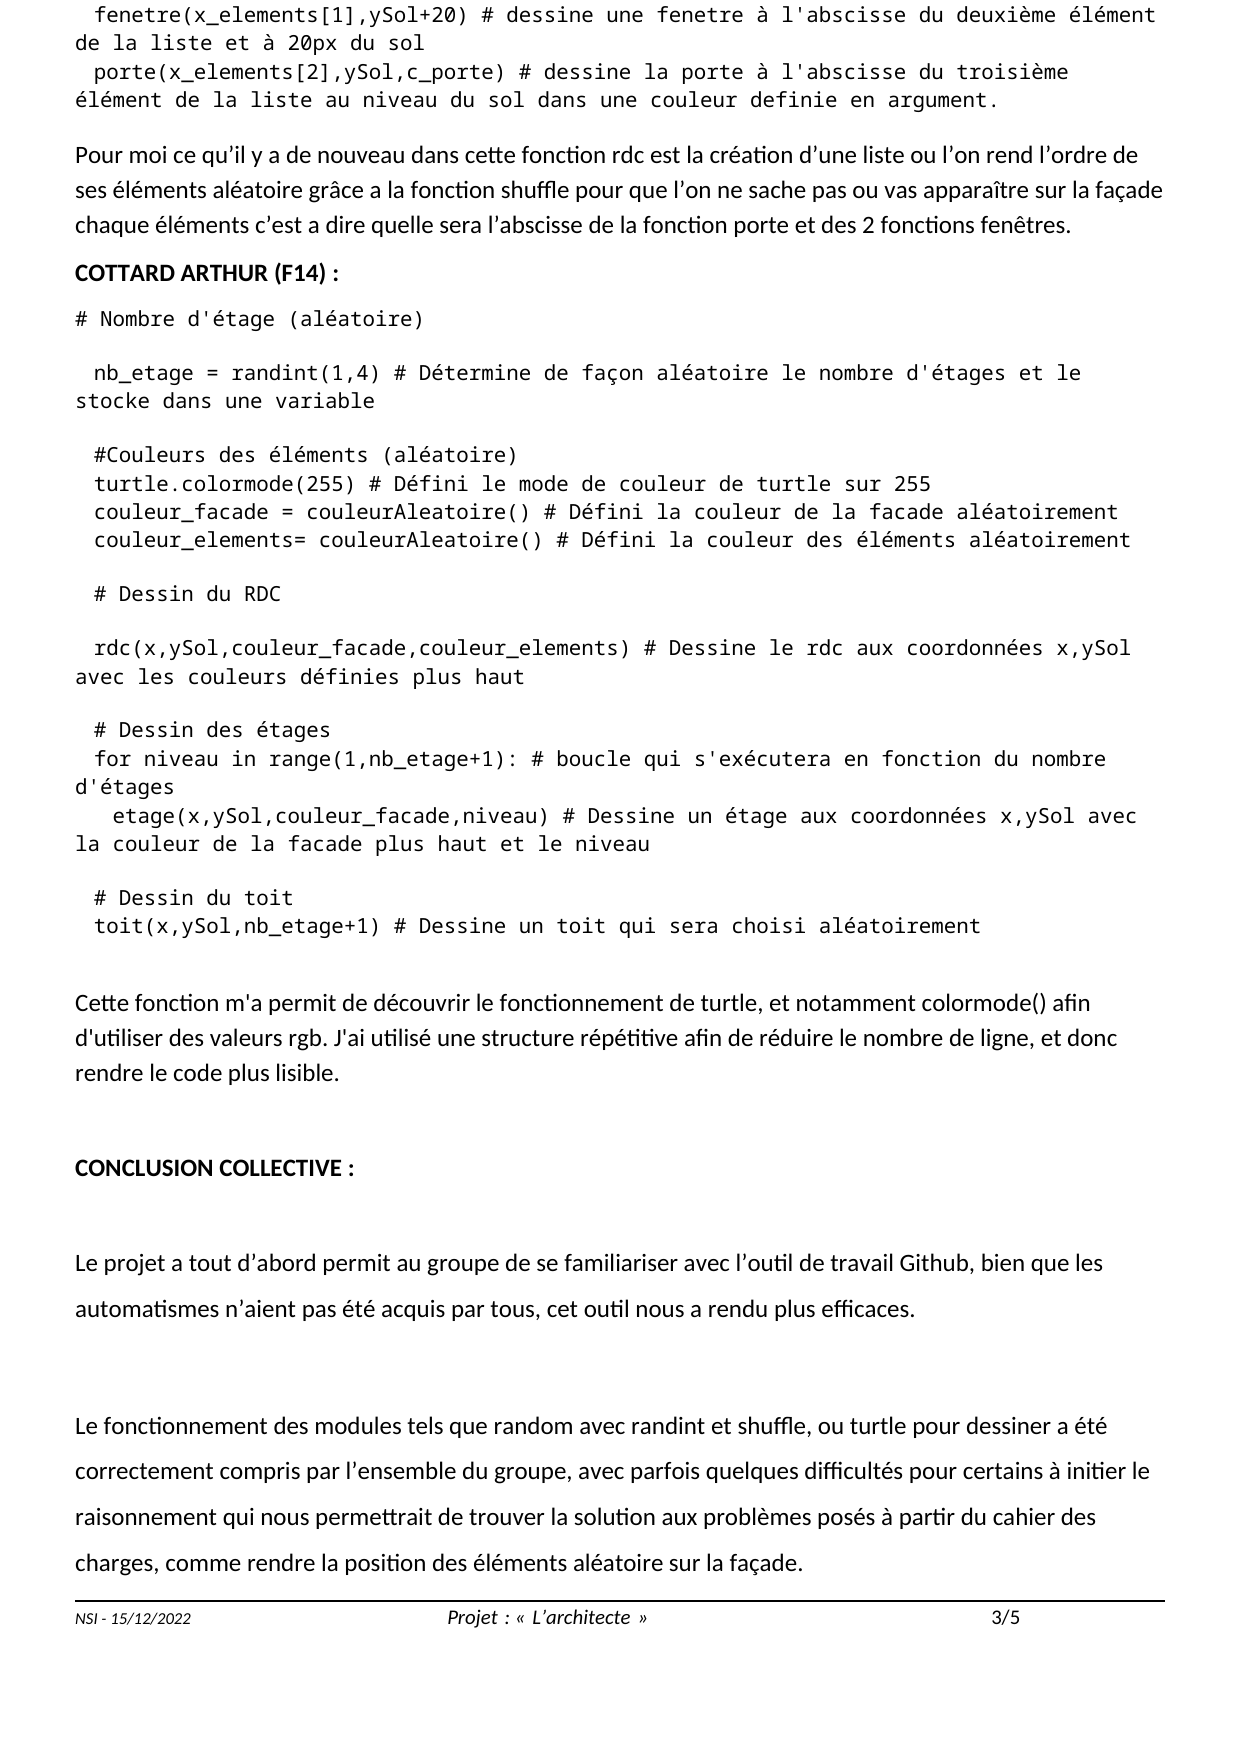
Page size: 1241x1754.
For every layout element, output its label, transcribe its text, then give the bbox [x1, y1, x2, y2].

text # Nombre d'étage (aléatoire) [75, 304, 1165, 333]
text Le projet a tout d’abord permit au groupe de se familiariser avec l’outil de travail Github, bien que les automatismes n’aient pas été acquis par tous, cet outil nous a rendu plus efficaces. [75, 1248, 1165, 1324]
text Pour moi ce qu’il y a de nouveau dans cette fonction rdc est la création d’une liste ou l’on rend l’ordre de ses éléments aléatoire grâce a la fonction shuffle pour que l’on ne sache pas ou vas apparaître sur la façade chaque éléments c’est a dire quelle sera l’abscisse de la fonction porte et des 2 fonctions fenêtres. [75, 139, 1165, 240]
text etage(x,ySol,couleur_facade,niveau) # Dessine un étage aux coordonnées x,ySol avec la couleur de la facade plus haut et le niveau [75, 801, 1165, 858]
text COTTARD ARTHUR (F14) : [75, 257, 1165, 287]
text couleur_elements= couleurAleatoire() # Défini la couleur des éléments aléatoirement [75, 526, 1165, 554]
text for niveau in range(1,nb_etage+1): # boucle qui s'exécutera en fonction du nombre d'étages [75, 744, 1165, 801]
text couleur_facade = couleurAleatoire() # Défini la couleur de la facade aléatoirement [75, 497, 1165, 526]
text Cette fonction m'a permit de découvrir le fonctionnement de turtle, et notamment colormode() afin d'utiliser des valeurs rgb. J'ai utilisé une structure répétitive afin de réduire le nombre de ligne, et donc rendre le code plus lisible. [75, 988, 1165, 1088]
text turtle.colormode(255) # Défini le mode de couleur de turtle sur 255 [75, 469, 1165, 497]
text #Couleurs des éléments (aléatoire) [75, 440, 1165, 469]
text toit(x,ySol,nb_etage+1) # Dessine un toit qui sera choisi aléatoirement [75, 912, 1165, 940]
text # Dessin du RDC [75, 579, 1165, 608]
text nb_etage = randint(1,4) # Détermine de façon aléatoire le nombre d'étages et le stocke dans une variable [75, 358, 1165, 415]
text porte(x_elements[2],ySol,c_porte) # dessine la porte à l'abscisse du troisième élément de la liste au niveau du sol dans une couleur definie en argument. [75, 57, 1165, 114]
text CONCLUSION COLLECTIVE : [75, 1153, 1165, 1183]
text # Dessin du toit [75, 883, 1165, 912]
text rdc(x,ySol,couleur_facade,couleur_elements) # Dessine le rdc aux coordonnées x,ySol avec les couleurs définies plus haut [75, 633, 1165, 690]
text # Dessin des étages [75, 716, 1165, 744]
text fenetre(x_elements[1],ySol+20) # dessine une fenetre à l'abscisse du deuxième élément de la liste et à 20px du sol [75, 0, 1165, 57]
text Le fonctionnement des modules tels que random avec randint et shuffle, ou turtle pour dessiner a été correctement compris par l’ensemble du groupe, avec parfois quelques difficultés pour certains à initier le raisonnement qui nous permettrait de trouver la solution aux problèmes posés à partir du cahier des charges, comme rendre la position des éléments aléatoire sur la façade. [75, 1410, 1165, 1577]
